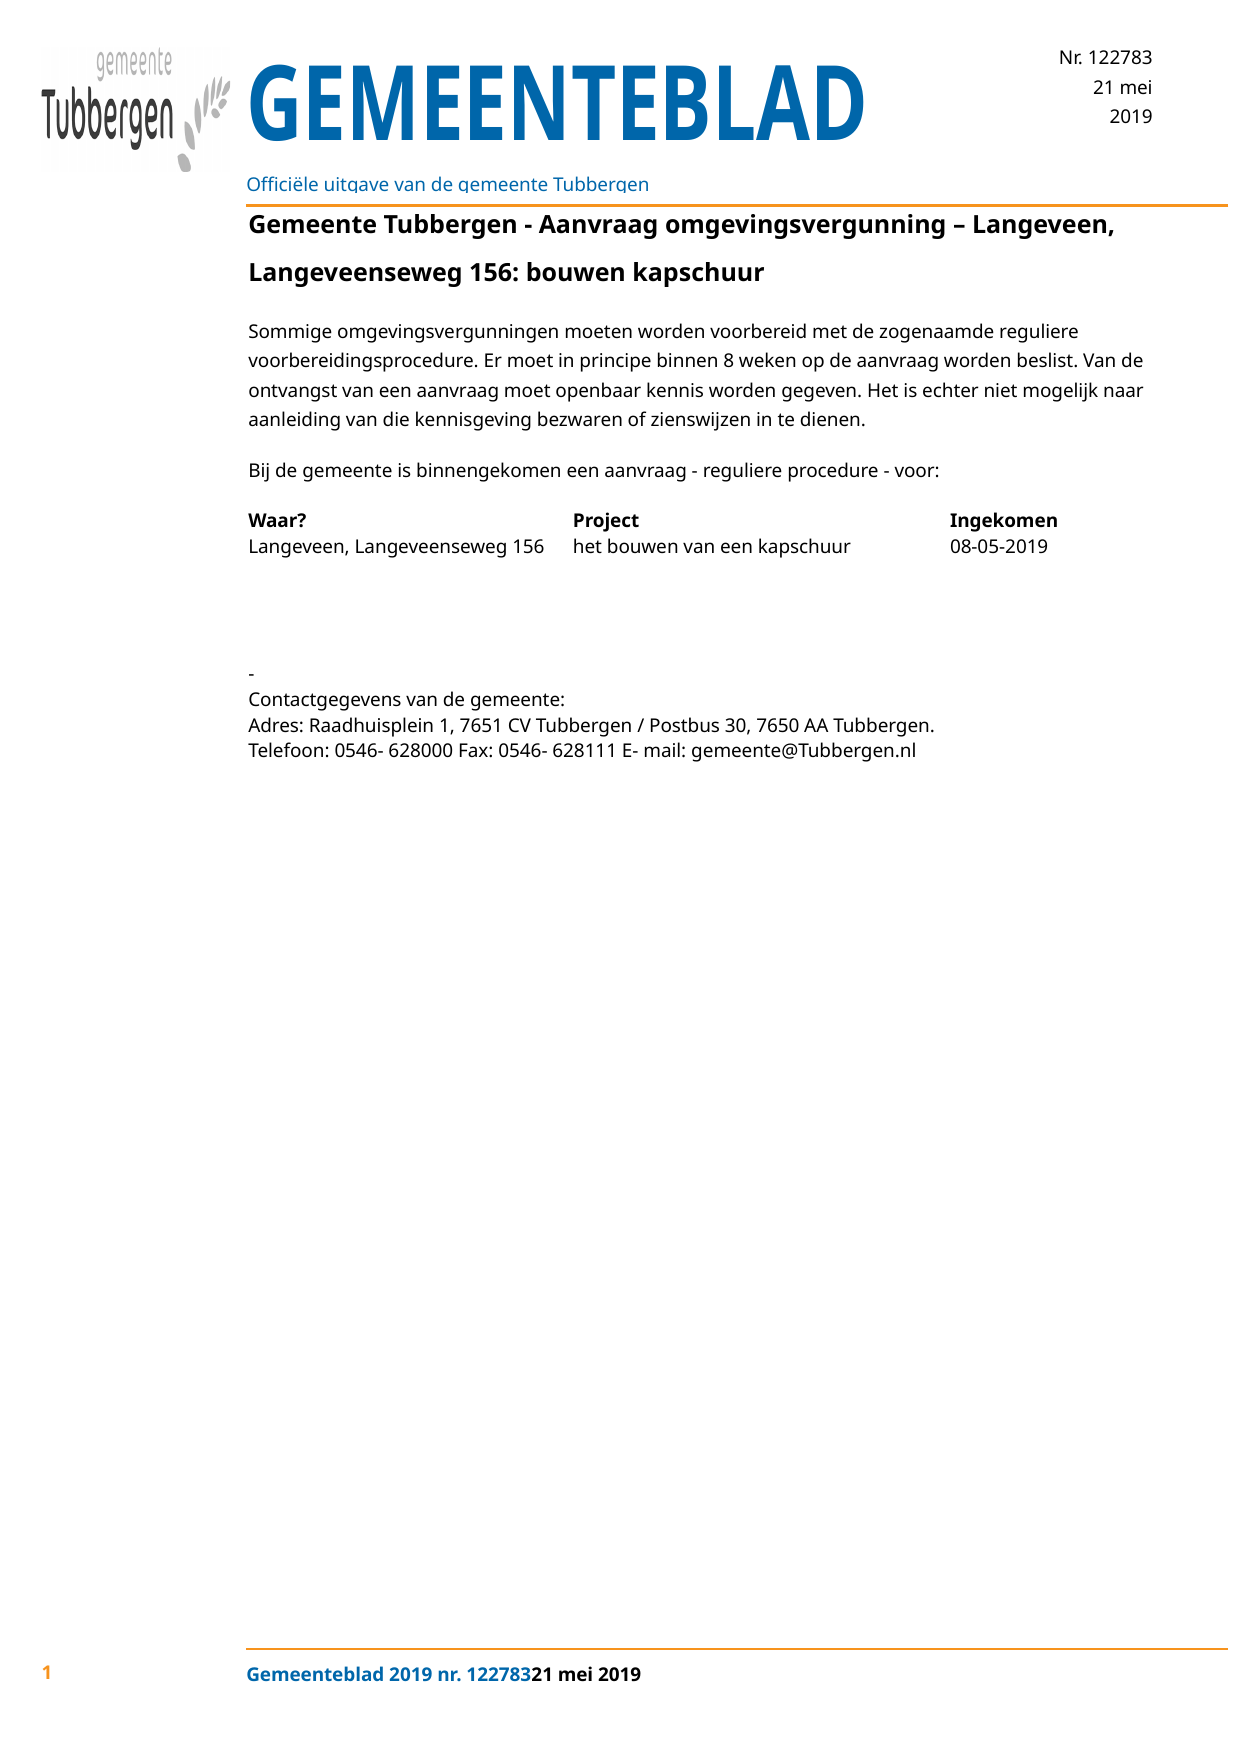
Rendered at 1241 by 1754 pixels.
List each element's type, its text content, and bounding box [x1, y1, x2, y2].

text Sommige omgevingsvergunningen moeten worden voorbereid met de zogenaamde reguliere voorbereidingsprocedure. Er moet in principe binnen 8 weken op de aanvraag worden beslist. Van de ontvangst van een aanvraag moet openbaar kennis worden gegeven. Het is echter niet mogelijk naar aanleiding van die kennisgeving bezwaren of zienswijzen in te dienen. [248, 318, 1152, 432]
table_cell het bouwen van een kapschuur [573, 533, 950, 559]
table_header Ingekomen [950, 508, 1152, 533]
table_cell 08-05-2019 [950, 533, 1152, 559]
table_cell Langeveen, Langeveenseweg 156 [248, 533, 573, 559]
text - [248, 661, 1152, 686]
text Adres: Raadhuisplein 1, 7651 CV Tubbergen / Postbus 30, 7650 AA Tubbergen. [248, 712, 1152, 738]
text Gemeente Tubbergen - Aanvraag omgevingsvergunning – Langeveen, Langeveenseweg 156: bouwen kapschuur [248, 207, 1152, 288]
text Telefoon: 0546- 628000 Fax: 0546- 628111 E- mail: gemeente@Tubbergen.nl [248, 738, 1152, 763]
table_header Waar? [248, 508, 573, 533]
picture [41, 47, 231, 172]
text Contactgegevens van de gemeente: [248, 686, 1152, 712]
text Bij de gemeente is binnengekomen een aanvraag - reguliere procedure - voor: [248, 457, 1152, 483]
table_header Project [573, 508, 950, 533]
